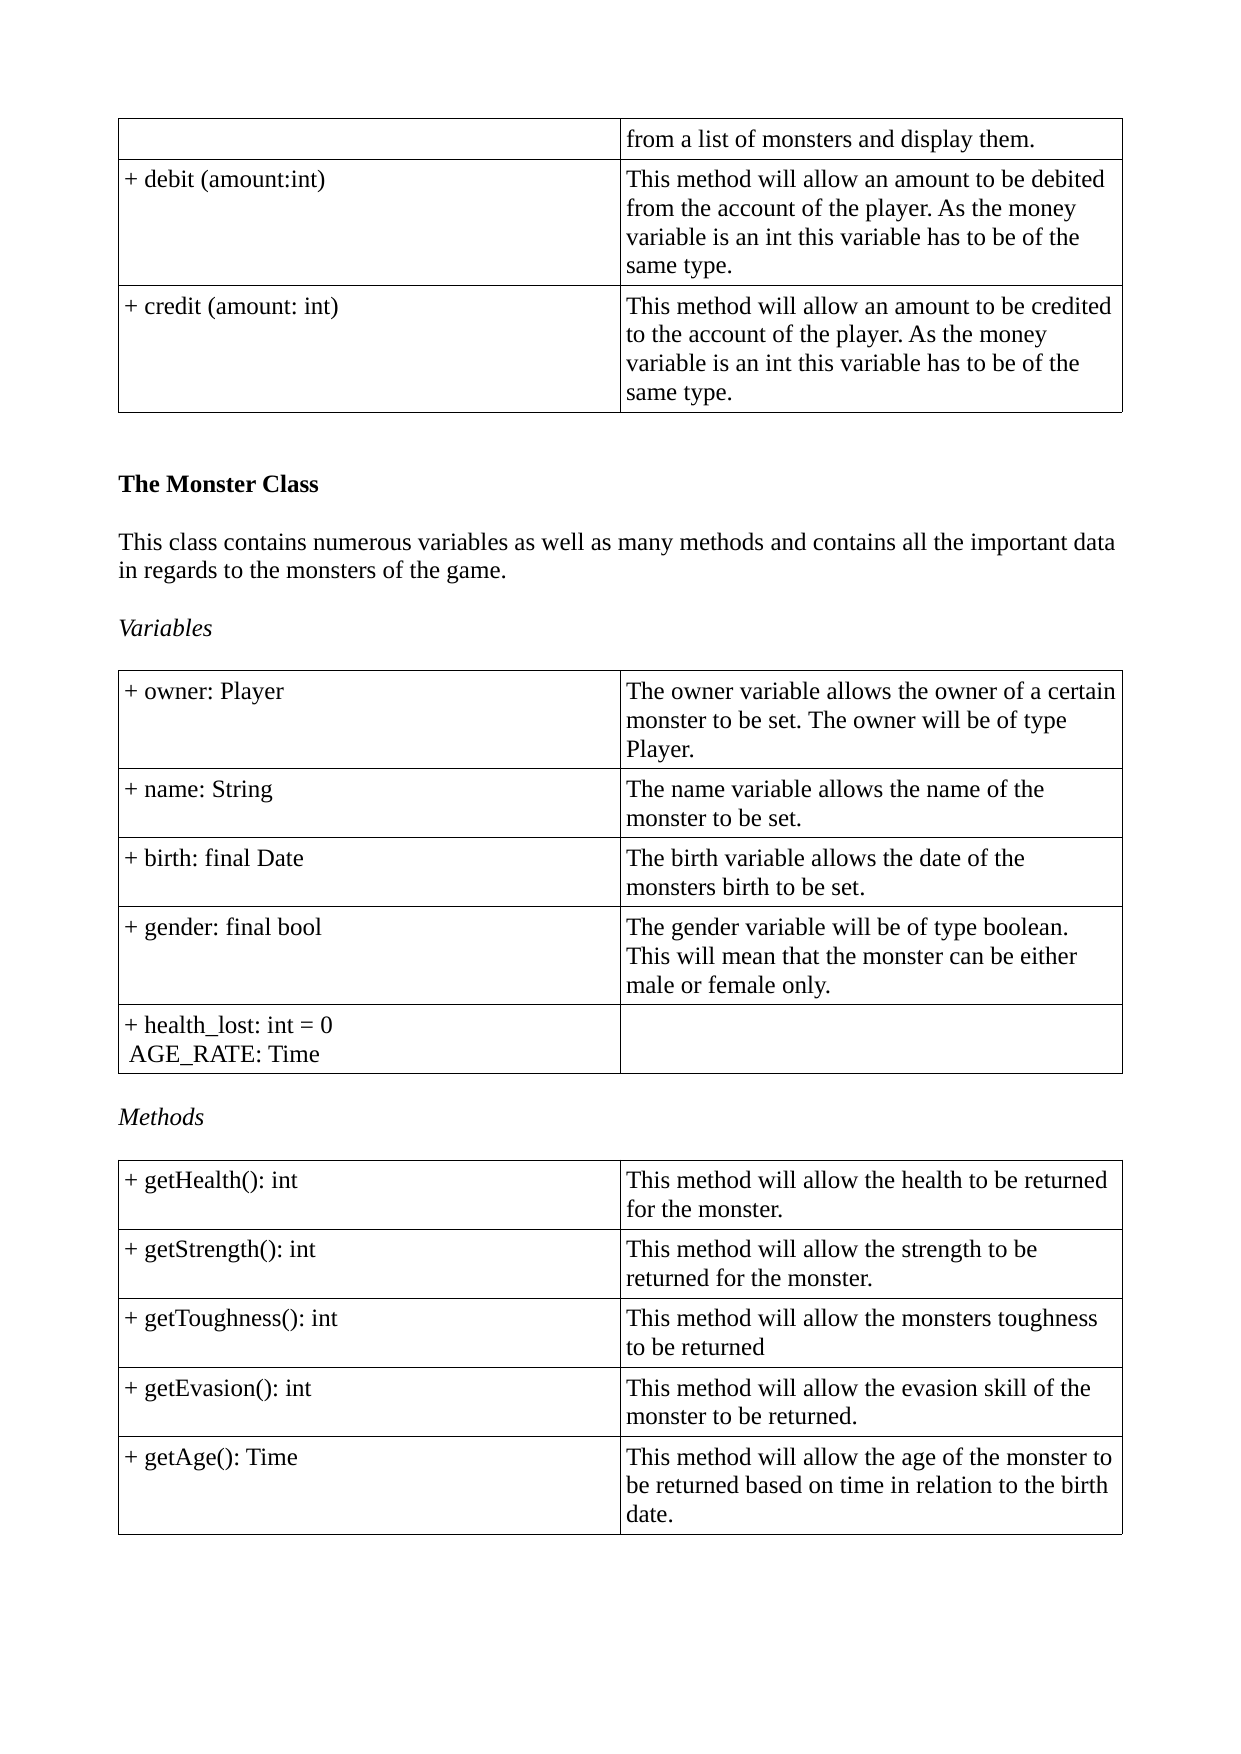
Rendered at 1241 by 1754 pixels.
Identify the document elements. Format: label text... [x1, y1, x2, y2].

table_cell + getStrength(): int [119, 1230, 620, 1298]
text The Monster Class [118, 469, 1122, 498]
table_header + getHealth(): int [119, 1161, 620, 1229]
table_cell + getToughness(): int [119, 1299, 620, 1367]
table_cell The birth variable allows the date of the monsters birth to be set. [621, 838, 1122, 906]
table_cell The name variable allows the name of the monster to be set. [621, 769, 1122, 837]
text Methods [118, 1102, 1122, 1131]
table_cell This method will allow the evasion skill of the monster to be returned. [621, 1368, 1122, 1436]
table_cell + name: String [119, 769, 620, 837]
table_cell [119, 119, 620, 158]
table_cell The gender variable will be of type boolean. This will mean that the monster can be either male or female only. [621, 907, 1122, 1004]
table_cell This method will allow the monsters toughness to be returned [621, 1299, 1122, 1367]
table_header This method will allow the health to be returned for the monster. [621, 1161, 1122, 1229]
table_cell + getAge(): Time [119, 1437, 620, 1534]
table_cell + health_lost: int = 0 AGE_RATE: Time [119, 1005, 620, 1073]
table_cell from a list of monsters and display them. [621, 119, 1122, 158]
table_cell This method will allow an amount to be debited from the account of the player. As the money variable is an int this variable has to be of the same type. [621, 160, 1122, 285]
table_cell [621, 1005, 1122, 1073]
table_cell This method will allow the strength to be returned for the monster. [621, 1230, 1122, 1298]
text This class contains numerous variables as well as many methods and contains all the important data in regards to the monsters of the game. [118, 527, 1122, 584]
table_header The owner variable allows the owner of a certain monster to be set. The owner will be of type Player. [621, 671, 1122, 768]
table_cell + credit (amount: int) [119, 286, 620, 412]
table_cell This method will allow the age of the monster to be returned based on time in relation to the birth date. [621, 1437, 1122, 1534]
table_cell + gender: final bool [119, 907, 620, 1004]
table_header + owner: Player [119, 671, 620, 768]
table_cell + debit (amount:int) [119, 160, 620, 285]
table_cell + birth: final Date [119, 838, 620, 906]
table_cell This method will allow an amount to be credited to the account of the player. As the money variable is an int this variable has to be of the same type. [621, 286, 1122, 412]
text Variables [118, 613, 1122, 642]
table_cell + getEvasion(): int [119, 1368, 620, 1436]
